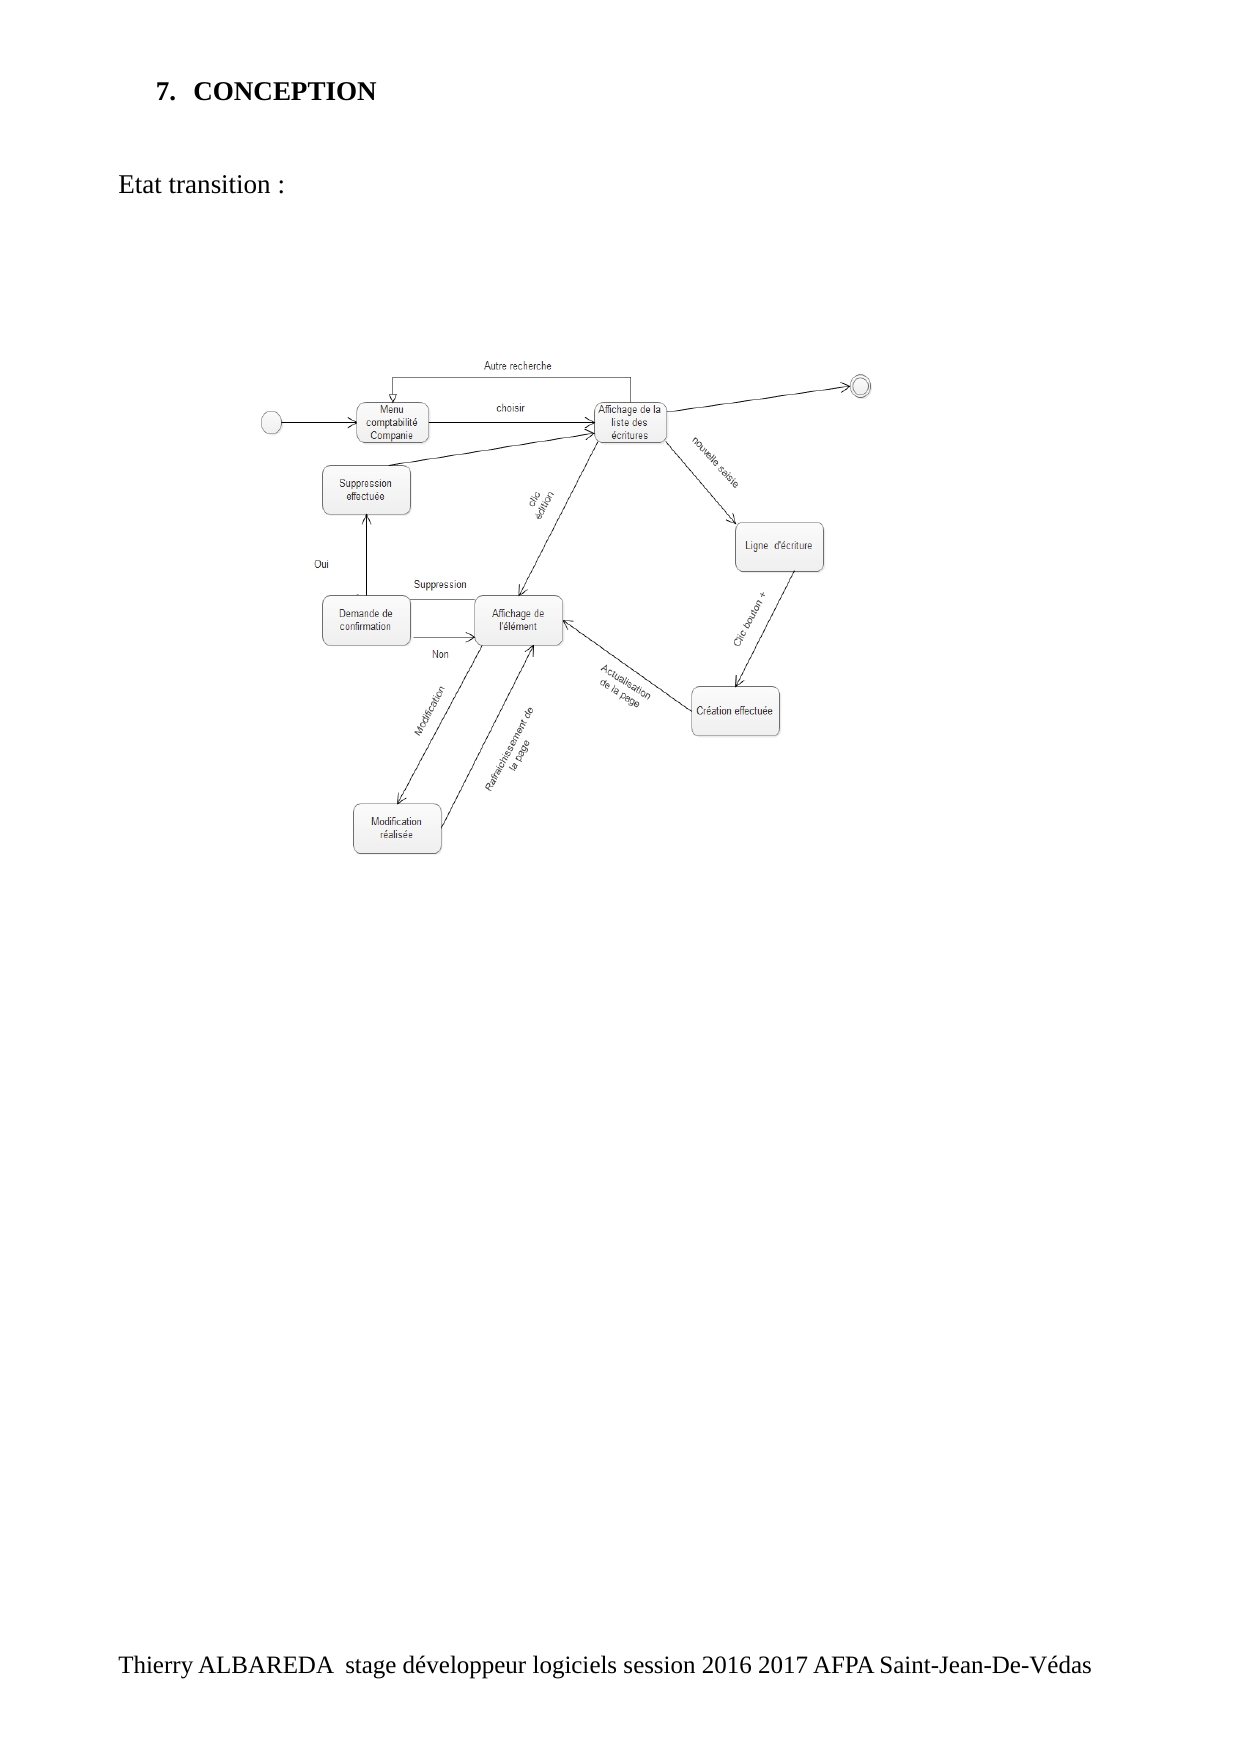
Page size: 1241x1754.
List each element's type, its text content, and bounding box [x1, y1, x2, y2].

picture [231, 314, 1102, 995]
text Etat transition : [118, 168, 1122, 199]
list CONCEPTION [156, 75, 1122, 106]
